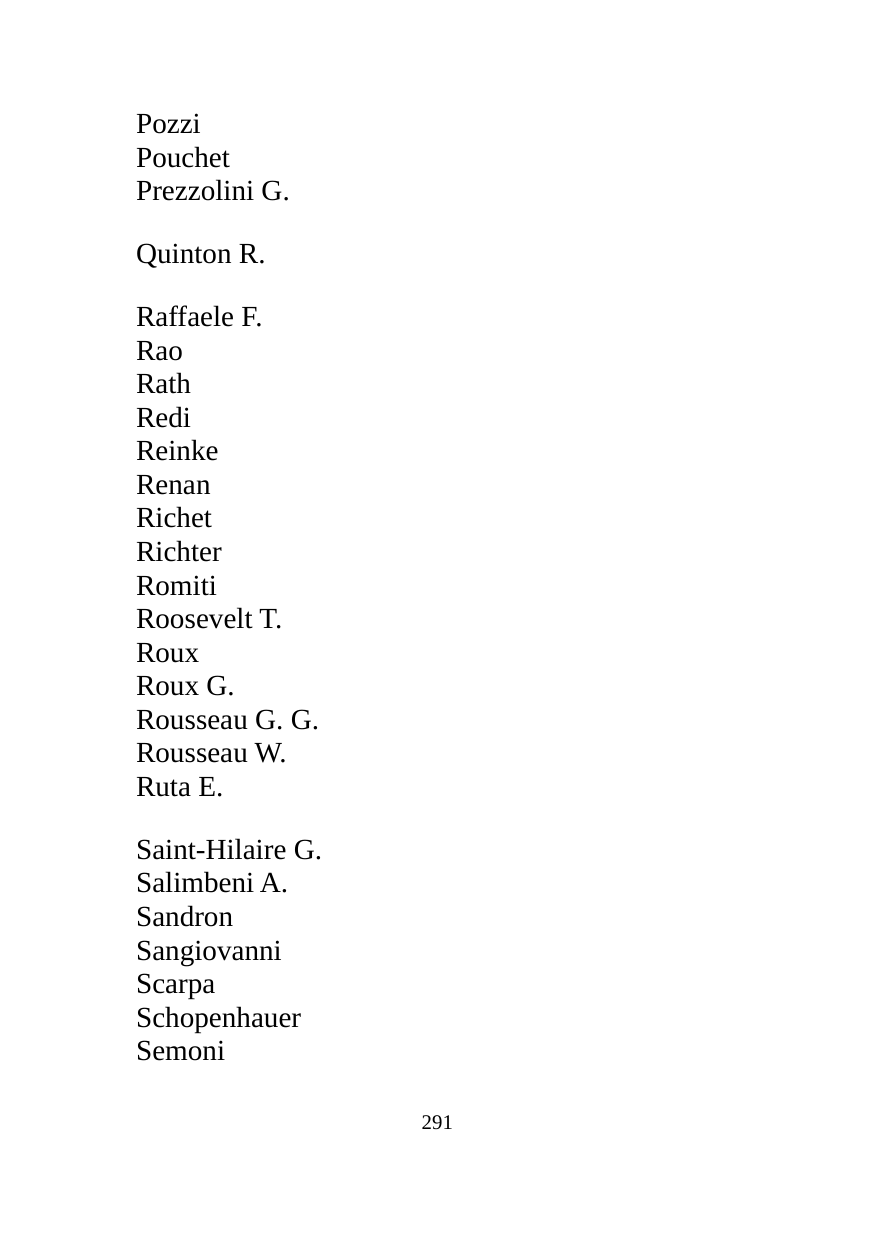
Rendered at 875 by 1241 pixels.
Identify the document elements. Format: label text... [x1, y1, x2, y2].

text Salimbeni A. [106, 866, 768, 899]
text Rao [106, 333, 768, 366]
text Redi [106, 400, 768, 433]
text Roux [106, 635, 768, 668]
text Roux G. [106, 668, 768, 702]
text Rousseau W. [106, 735, 768, 769]
text Richter [106, 534, 768, 568]
text Rousseau G. G. [106, 702, 768, 735]
text Sangiovanni [106, 933, 768, 966]
text Quinton R. [106, 236, 768, 270]
text Saint-Hilaire G. [106, 832, 768, 866]
text Richet [106, 501, 768, 534]
text Romiti [106, 568, 768, 601]
text Sandron [106, 899, 768, 933]
text Renan [106, 467, 768, 501]
text Rath [106, 366, 768, 400]
text Schopenhauer [106, 1000, 768, 1033]
text Prezzolini G. [106, 173, 768, 207]
text Roosevelt T. [106, 601, 768, 635]
text Pozzi [106, 106, 768, 140]
text Reinke [106, 433, 768, 467]
text Ruta E. [106, 769, 768, 802]
text Semoni [106, 1033, 768, 1067]
text Raffaele F. [106, 299, 768, 333]
text Scarpa [106, 966, 768, 1000]
text Pouchet [106, 140, 768, 173]
